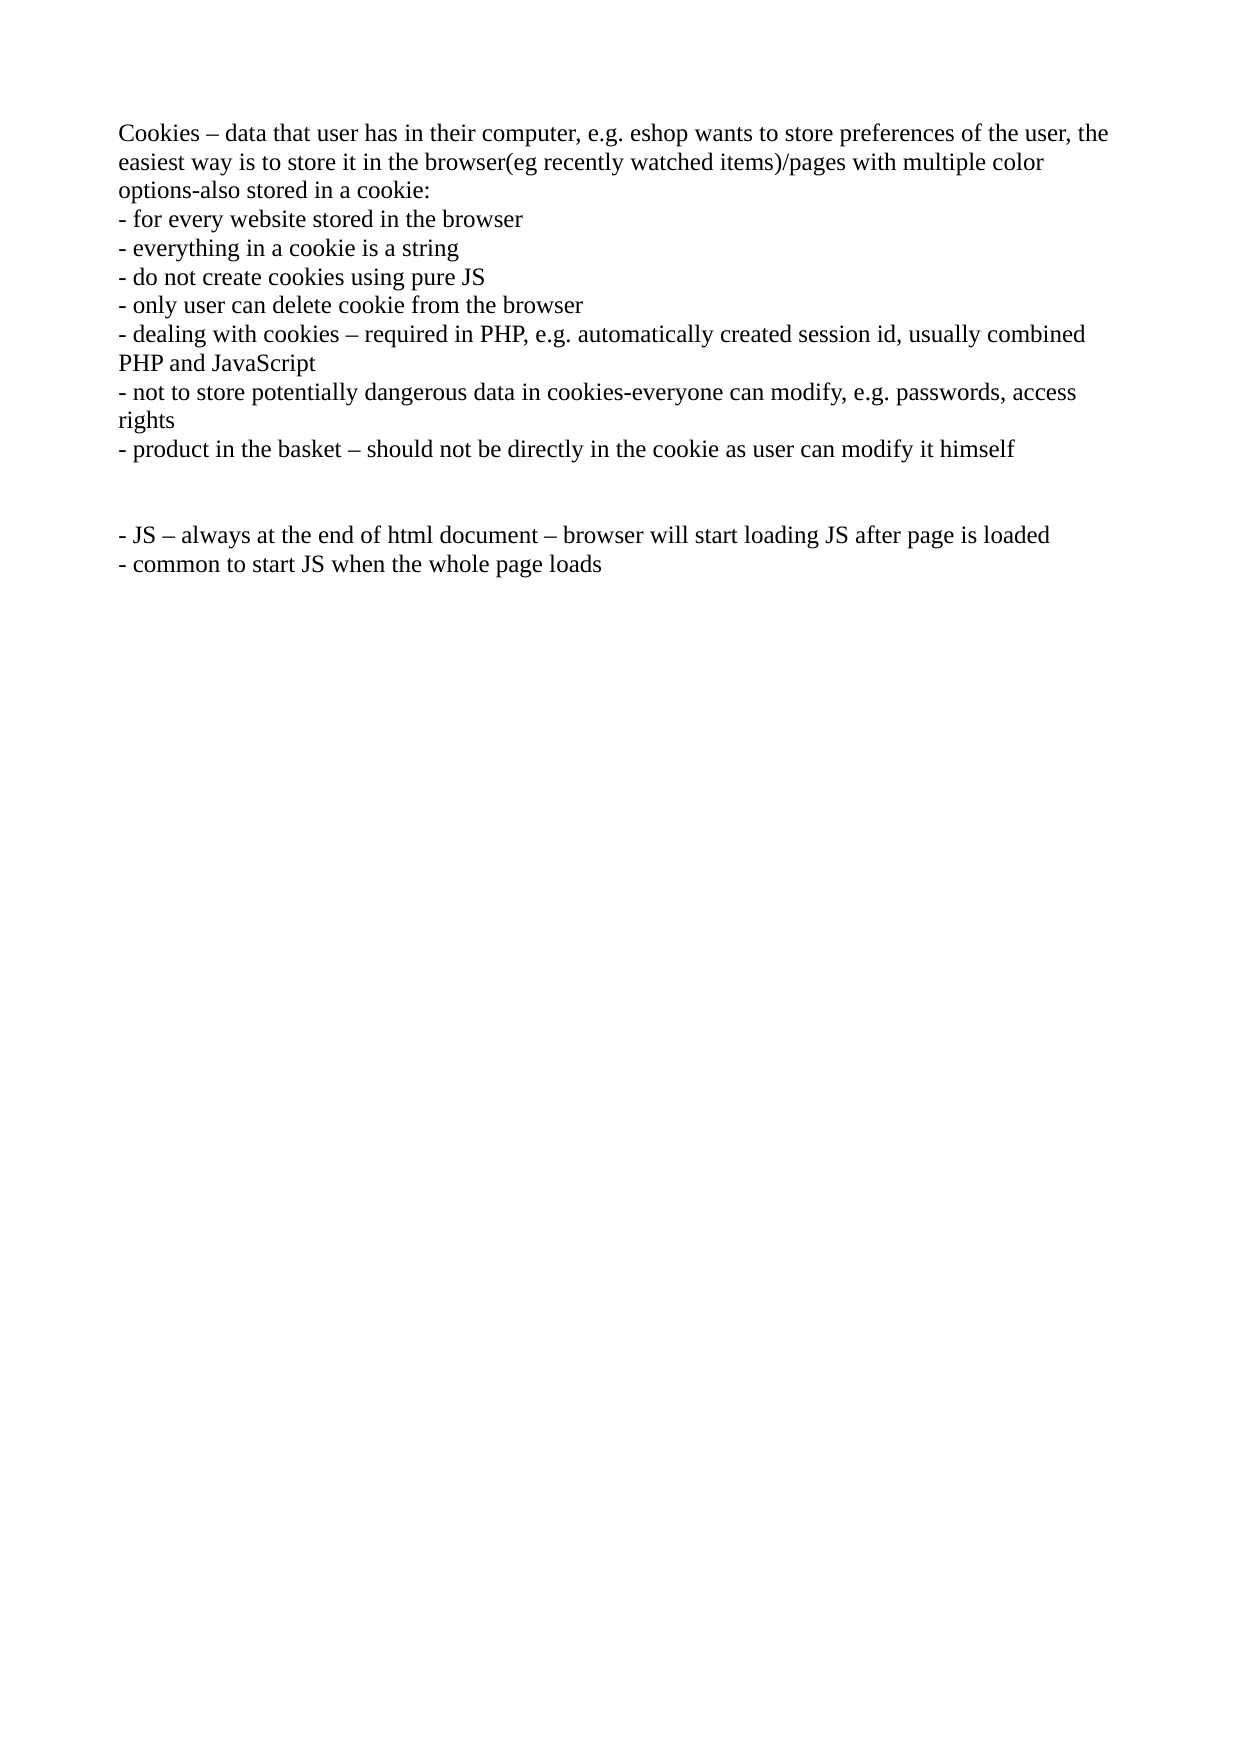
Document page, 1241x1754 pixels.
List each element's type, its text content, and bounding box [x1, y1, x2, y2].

text - dealing with cookies – required in PHP, e.g. automatically created session id, usually combined PHP and JavaScript [118, 319, 1122, 377]
text - not to store potentially dangerous data in cookies-everyone can modify, e.g. passwords, access rights [118, 377, 1122, 434]
text - do not create cookies using pure JS [118, 262, 1122, 291]
text - everything in a cookie is a string [118, 233, 1122, 262]
text - product in the basket – should not be directly in the cookie as user can modify it himself [118, 434, 1122, 463]
text - only user can delete cookie from the browser [118, 291, 1122, 319]
text - common to start JS when the whole page loads [118, 549, 1122, 578]
text Cookies – data that user has in their computer, e.g. eshop wants to store preferences of the user, the easiest way is to store it in the browser(eg recently watched items)/pages with multiple color options-also stored in a cookie: [118, 118, 1122, 204]
text - for every website stored in the browser [118, 204, 1122, 233]
text - JS – always at the end of html document – browser will start loading JS after page is loaded [118, 521, 1122, 549]
